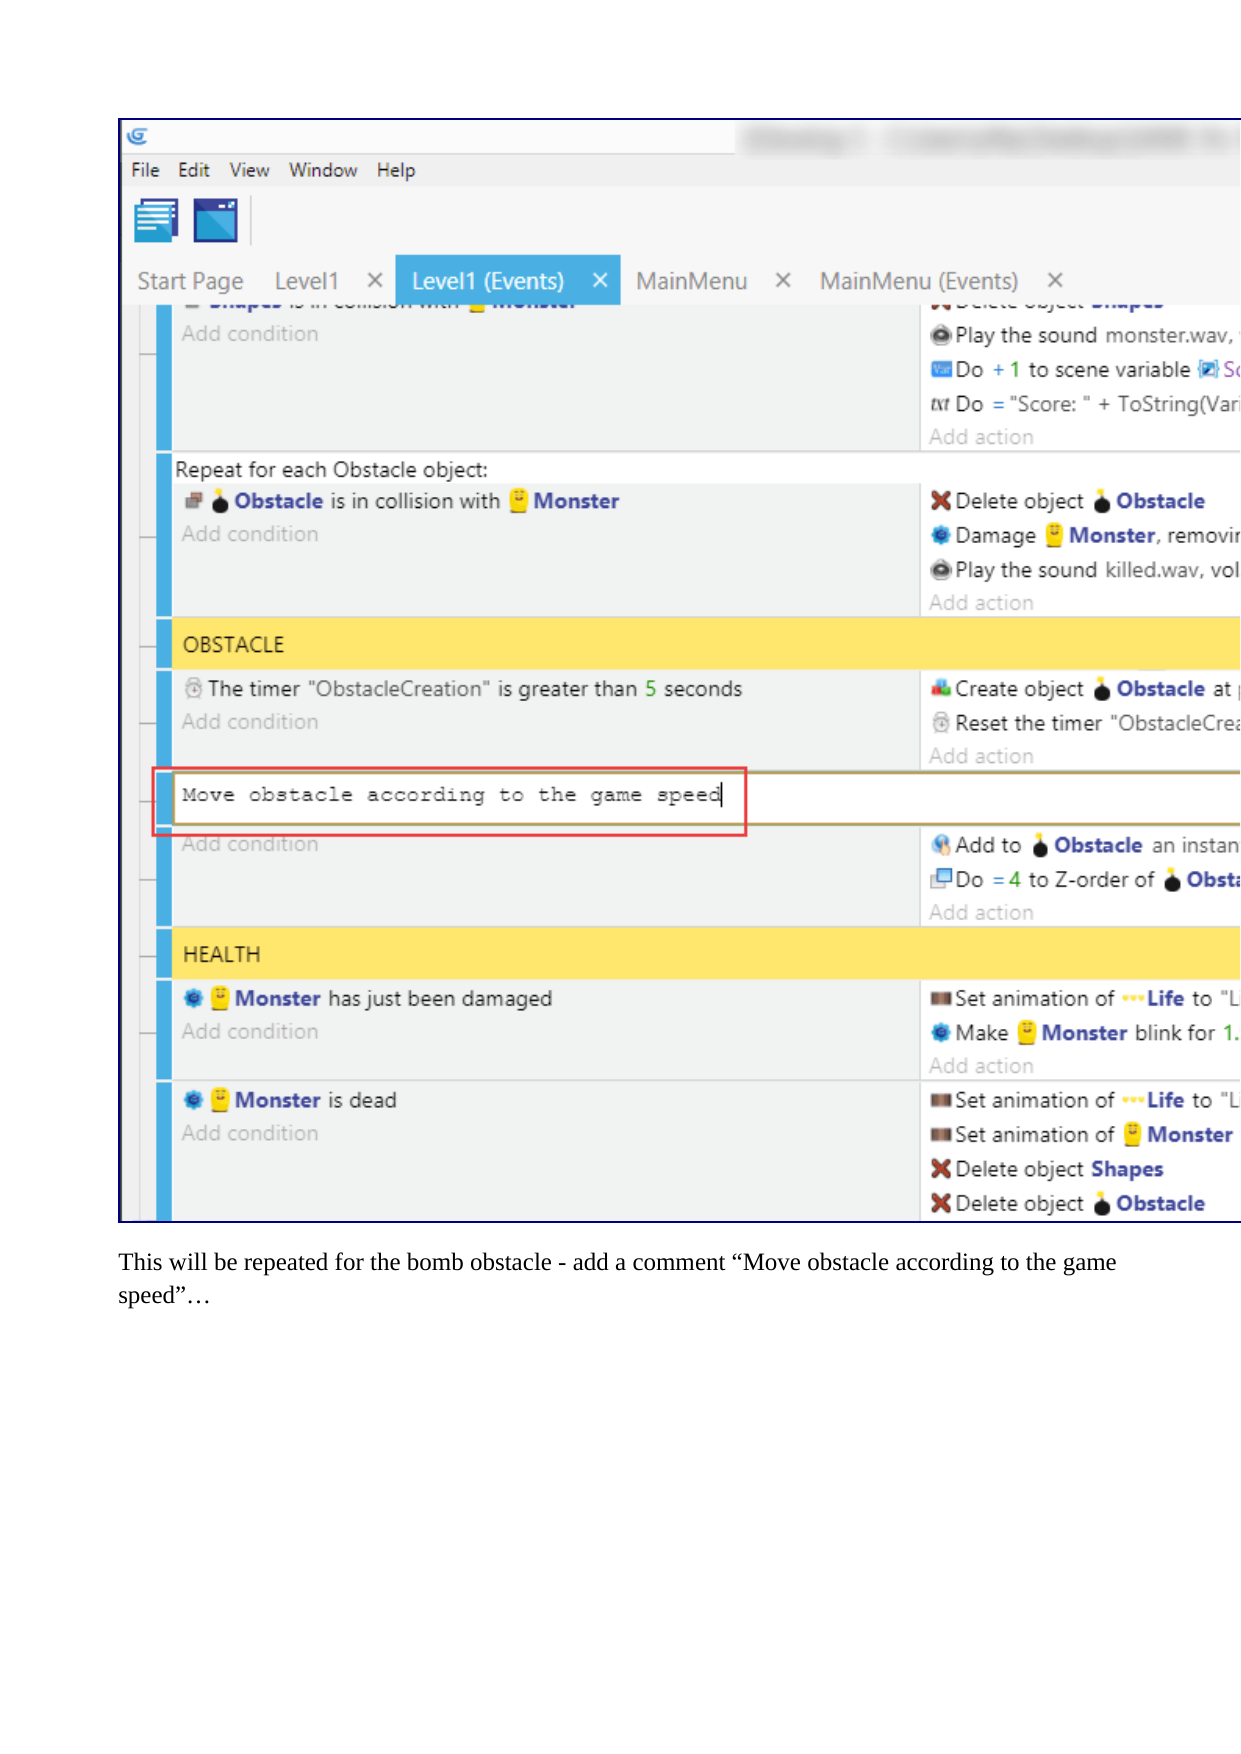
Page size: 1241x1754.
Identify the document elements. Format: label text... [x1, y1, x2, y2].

text This will be repeated for the bomb obstacle - add a comment “Move obstacle according to the game speed”… [118, 1247, 1122, 1309]
picture [120, 120, 1241, 1221]
